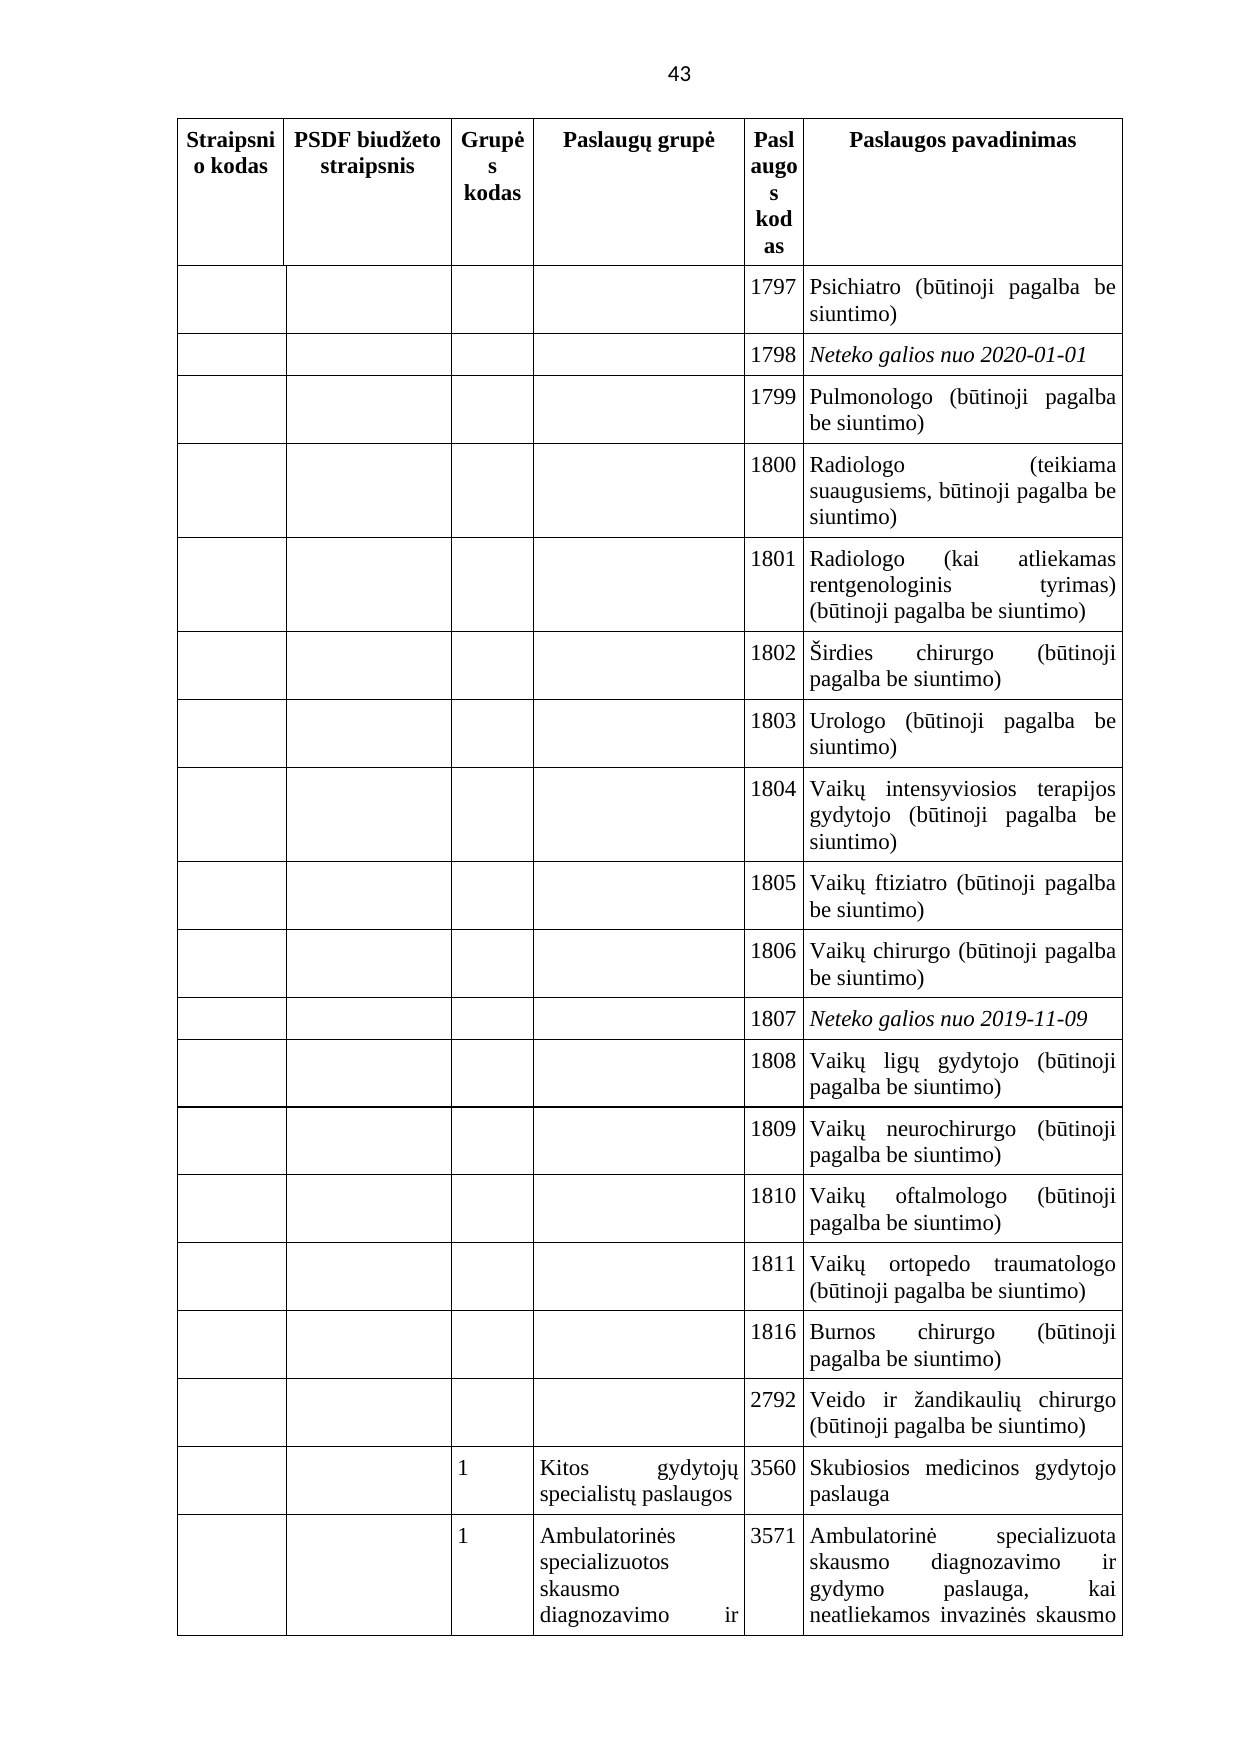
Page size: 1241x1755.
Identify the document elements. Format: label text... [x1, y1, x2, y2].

table_cell [178, 334, 286, 374]
table_cell [452, 700, 533, 767]
table_cell [178, 1311, 286, 1378]
table_cell 1816 [745, 1311, 803, 1378]
table_cell Psichiatro (būtinoji pagalba be siuntimo) [804, 266, 1122, 333]
table_cell [178, 998, 286, 1038]
table_cell [452, 444, 533, 537]
table_cell 1800 [745, 444, 803, 537]
table_cell [534, 444, 744, 537]
table_cell [178, 632, 286, 699]
table_cell [287, 930, 451, 997]
table_cell Vaikų intensyviosios terapijos gydytojo (būtinoji pagalba be siuntimo) [804, 768, 1122, 861]
table_cell [178, 862, 286, 929]
table_cell [178, 768, 286, 861]
table_cell [534, 538, 744, 631]
table_cell [534, 1108, 744, 1174]
table_cell [287, 1379, 451, 1446]
table_cell [452, 1175, 533, 1242]
table_cell [287, 998, 451, 1038]
table_cell [178, 1515, 286, 1634]
table_cell [287, 1175, 451, 1242]
table_cell 3571 [745, 1515, 803, 1634]
table_cell [287, 1311, 451, 1378]
table_cell Vaikų chirurgo (būtinoji pagalba be siuntimo) [804, 930, 1122, 997]
table_cell 1807 [745, 998, 803, 1038]
table_cell Burnos chirurgo (būtinoji pagalba be siuntimo) [804, 1311, 1122, 1378]
table_cell 2792 [745, 1379, 803, 1446]
table_cell Vaikų oftalmologo (būtinoji pagalba be siuntimo) [804, 1175, 1122, 1242]
table_cell [534, 768, 744, 861]
table_cell Ambulatorinės specializuotos skausmo diagnozavimo ir [534, 1515, 744, 1634]
table_cell [534, 1040, 744, 1106]
table_cell [452, 930, 533, 997]
table_cell [452, 1108, 533, 1174]
table_cell [178, 1447, 286, 1514]
table_header Paslaugos pavadinimas [804, 119, 1122, 265]
table_cell [287, 1243, 451, 1310]
table_cell Ambulatorinė specializuota skausmo diagnozavimo ir gydymo paslauga, kai neatliekamos invazinės skausmo [804, 1515, 1122, 1634]
table_cell [452, 632, 533, 699]
table_cell [534, 632, 744, 699]
table_cell [287, 334, 451, 374]
table_cell Veido ir žandikaulių chirurgo (būtinoji pagalba be siuntimo) [804, 1379, 1122, 1446]
table_cell Neteko galios nuo 2019-11-09 [804, 998, 1122, 1038]
table_cell [287, 538, 451, 631]
table_cell [178, 444, 286, 537]
table_cell [287, 768, 451, 861]
table_cell [178, 1379, 286, 1446]
table_cell [452, 1379, 533, 1446]
table_cell [178, 266, 286, 333]
table_header Straipsnio kodas [178, 119, 283, 265]
table_cell 1803 [745, 700, 803, 767]
table_cell [287, 1447, 451, 1514]
table_cell [287, 444, 451, 537]
table_cell [452, 768, 533, 861]
table_cell [178, 1175, 286, 1242]
table_cell [178, 930, 286, 997]
table_cell [534, 700, 744, 767]
table_cell 1797 [745, 266, 803, 333]
table_cell [534, 930, 744, 997]
table_cell [452, 266, 533, 333]
table_cell Širdies chirurgo (būtinoji pagalba be siuntimo) [804, 632, 1122, 699]
table_cell [452, 998, 533, 1038]
table_cell [452, 1040, 533, 1106]
table_cell [178, 1243, 286, 1310]
table_cell [178, 538, 286, 631]
table_cell 1802 [745, 632, 803, 699]
table_cell [452, 862, 533, 929]
table_cell Vaikų ortopedo traumatologo (būtinoji pagalba be siuntimo) [804, 1243, 1122, 1310]
table_cell [287, 700, 451, 767]
table_cell 1 [452, 1447, 533, 1514]
table_cell 1804 [745, 768, 803, 861]
table_cell 1801 [745, 538, 803, 631]
table_cell 1 [452, 1515, 533, 1634]
table_header PSDF biudžeto straipsnis [284, 119, 451, 265]
table_cell [287, 266, 451, 333]
table_cell [452, 376, 533, 442]
table_cell Radiologo (teikiama suaugusiems, būtinoji pagalba be siuntimo) [804, 444, 1122, 537]
table_cell Pulmonologo (būtinoji pagalba be siuntimo) [804, 376, 1122, 442]
table_cell [534, 1311, 744, 1378]
table_cell 1805 [745, 862, 803, 929]
table_cell [452, 538, 533, 631]
table_cell [534, 1243, 744, 1310]
table_header Paslaugų grupė [534, 119, 744, 265]
table_cell Skubiosios medicinos gydytojo paslauga [804, 1447, 1122, 1514]
table_cell [534, 1379, 744, 1446]
table_cell 3560 [745, 1447, 803, 1514]
table_header Paslaugos kodas [745, 119, 803, 265]
table_cell [287, 632, 451, 699]
table_cell [178, 700, 286, 767]
table_cell Vaikų neurochirurgo (būtinoji pagalba be siuntimo) [804, 1108, 1122, 1174]
table_cell [178, 376, 286, 442]
table_cell Neteko galios nuo 2020-01-01 [804, 334, 1122, 374]
table_cell [534, 1175, 744, 1242]
table_cell [534, 862, 744, 929]
table_cell [287, 1108, 451, 1174]
table_cell [178, 1108, 286, 1174]
table_cell [534, 334, 744, 374]
table_cell [534, 266, 744, 333]
table_cell Urologo (būtinoji pagalba be siuntimo) [804, 700, 1122, 767]
table_cell [287, 862, 451, 929]
table_cell [452, 1311, 533, 1378]
table_cell 1809 [745, 1108, 803, 1174]
table_header Grupės kodas [452, 119, 533, 265]
table_cell [534, 998, 744, 1038]
table_cell 1798 [745, 334, 803, 374]
table_cell [452, 1243, 533, 1310]
table_cell [534, 376, 744, 442]
table_cell [287, 376, 451, 442]
table_cell Radiologo (kai atliekamas rentgenologinis tyrimas) (būtinoji pagalba be siuntimo) [804, 538, 1122, 631]
table_cell [287, 1040, 451, 1106]
table_cell 1811 [745, 1243, 803, 1310]
table_cell [178, 1040, 286, 1106]
table_cell Kitos gydytojų specialistų paslaugos [534, 1447, 744, 1514]
table_cell 1810 [745, 1175, 803, 1242]
table_cell Vaikų ftiziatro (būtinoji pagalba be siuntimo) [804, 862, 1122, 929]
table_cell [287, 1515, 451, 1634]
table_cell 1799 [745, 376, 803, 442]
table_cell [452, 334, 533, 374]
table_cell 1806 [745, 930, 803, 997]
table_cell Vaikų ligų gydytojo (būtinoji pagalba be siuntimo) [804, 1040, 1122, 1106]
table_cell 1808 [745, 1040, 803, 1106]
